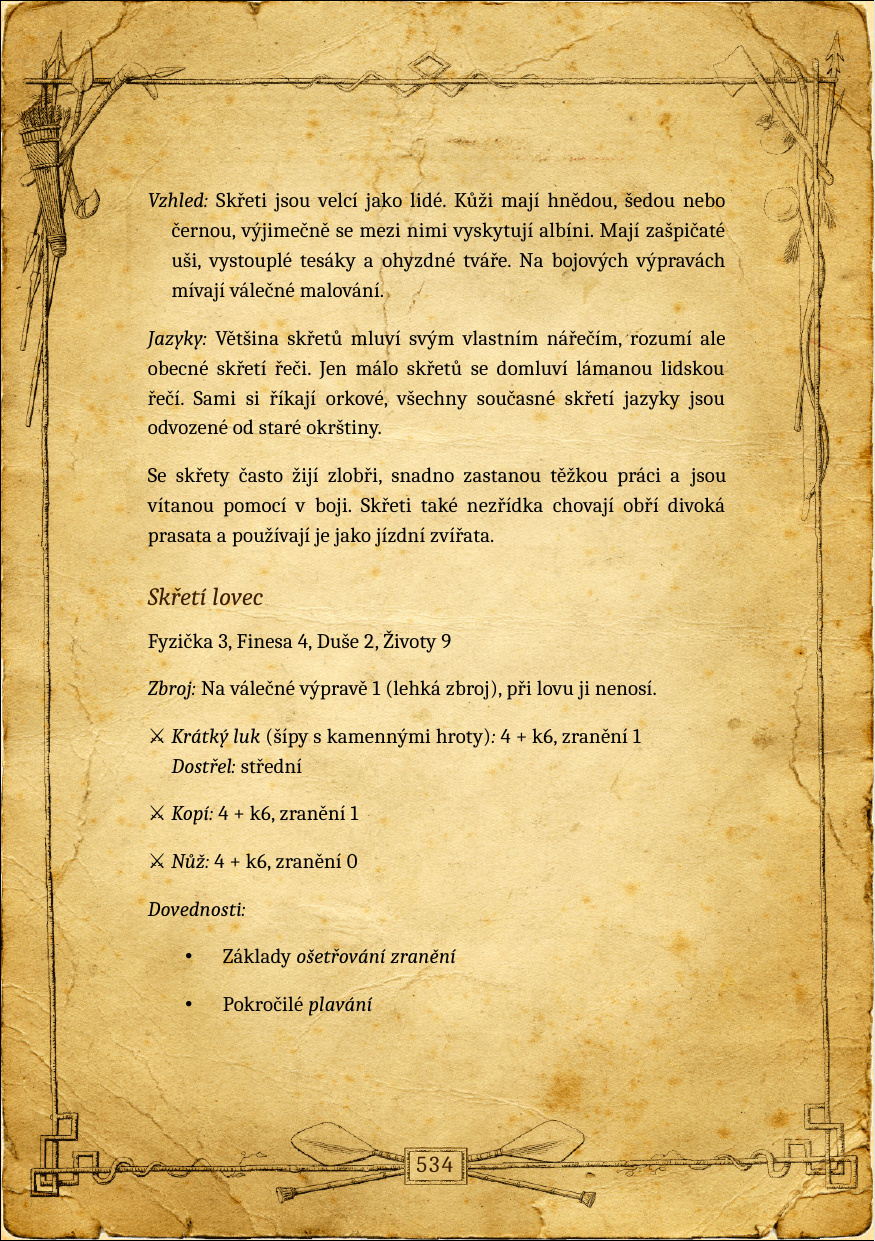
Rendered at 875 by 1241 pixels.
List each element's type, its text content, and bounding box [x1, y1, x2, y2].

list Pokročilé plavání [185, 992, 726, 1016]
text Fyzička 3, Finesa 4, Duše 2, Životy 9 [148, 629, 726, 653]
text Se skřety často žijí zlobři, snadno zastanou těžkou práci a⁠ jsou vítanou pomocí v⁠ boji. Skřeti také nezřídka chovají obří divoká prasata a⁠ používají je jako jízdní zvířata. [148, 464, 726, 547]
text Vzhled: Skřeti jsou velcí jako lidé. Kůži mají hnědou, šedou nebo černou, výjimečně se mezi nimi vyskytují albíni. Mají zašpičaté uši, vystouplé tesáky a⁠ ohyzdné tváře. Na bojových výpravách mívají válečné malování. [148, 189, 726, 303]
text ⚔ Krátký luk (šípy s⁠ kamennými hroty): 4 + k6, zranění 1 [148, 724, 726, 748]
picture [1, 1, 874, 1240]
text Jazyky: Většina skřetů mluví svým vlastním nářečím, rozumí ale obecné skřetí řeči. Jen málo skřetů se domluví lámanou lidskou řečí. Sami si říkají orkové, všechny současné skřetí jazyky jsou odvozené od staré okrštiny. [148, 326, 726, 440]
text Dovednosti: [148, 897, 726, 921]
text Zbroj: Na válečné výpravě 1 (lehká zbroj), při lovu ji nenosí. [148, 677, 726, 701]
text ⚔ Nůž: 4 + k6, zranění 0 [148, 849, 726, 873]
text ⚔ Kopí: 4 + k6, zranění 1 [148, 802, 726, 826]
text Dostřel: střední [171, 754, 726, 778]
list Základy ošetřování zranění [185, 945, 726, 969]
subtitle Skřetí lovec [148, 583, 726, 612]
